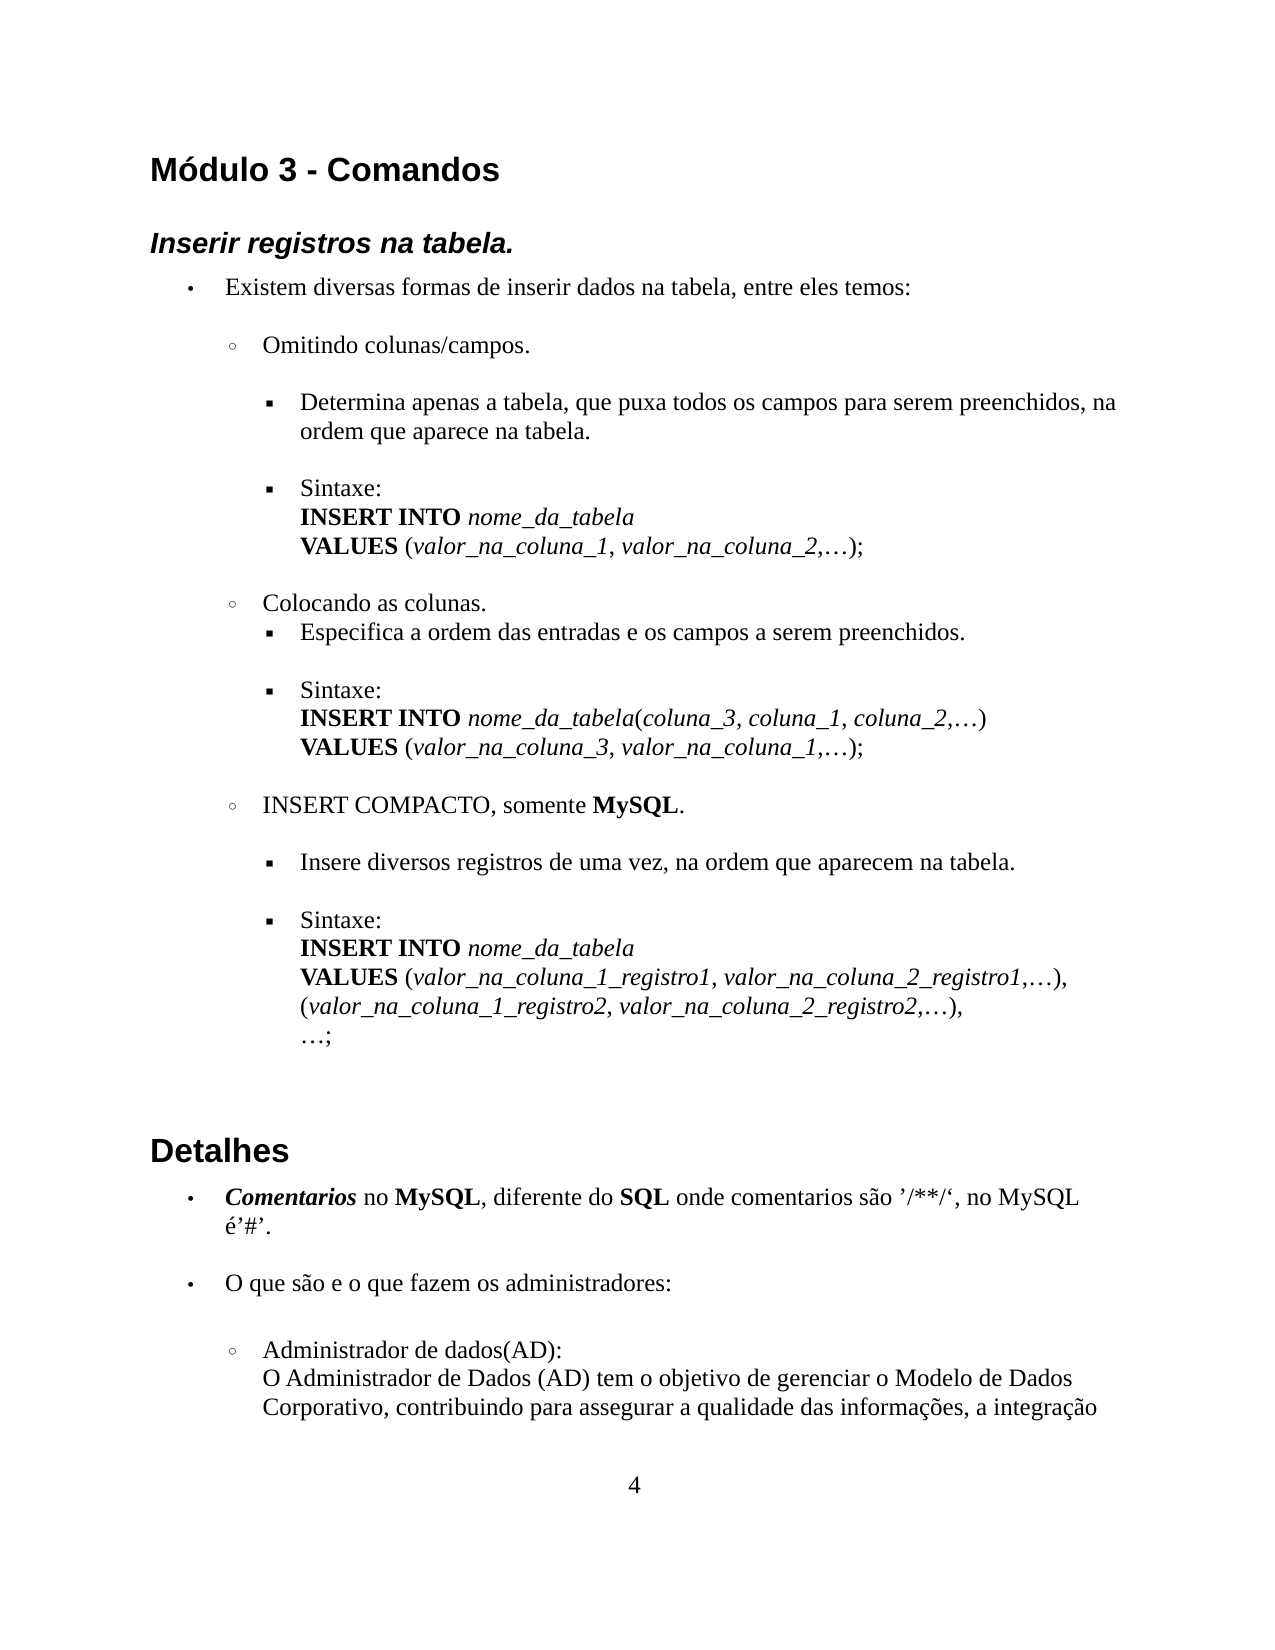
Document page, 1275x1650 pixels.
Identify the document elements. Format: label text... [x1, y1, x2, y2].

subtitle Inserir registros na tabela. [150, 226, 1125, 260]
subtitle Detalhes [150, 1131, 1125, 1169]
list INSERT COMPACTO, somente MySQL. [225, 790, 1125, 847]
list Sintaxe: INSERT INTO nome_da_tabela(coluna_3, coluna_1, coluna_2,…) VALUES (valor_na_coluna_3, valor_na_coluna_1,…); [262, 675, 1125, 790]
subtitle Módulo 3 - Comandos [150, 150, 1125, 189]
list O que são e o que fazem os administradores: [187, 1268, 1125, 1326]
list Omitindo colunas/campos. [225, 330, 1125, 387]
list Comentarios no MySQL, diferente do SQL onde comentarios são ’/**/‘, no MySQL é’#’. [187, 1182, 1125, 1268]
list Insere diversos registros de uma vez, na ordem que aparecem na tabela. [262, 847, 1125, 905]
list Determina apenas a tabela, que puxa todos os campos para serem preenchidos, na ordem que aparece na tabela. [262, 387, 1125, 473]
list Administrador de dados(AD): O Administrador de Dados (AD) tem o objetivo de gerenciar o Modelo de Dados Corporativo, contribuindo para assegurar a qualidade das informações, a integração [225, 1335, 1125, 1421]
list Colocando as colunas. [225, 588, 1125, 617]
list Sintaxe: INSERT INTO nome_da_tabela VALUES (valor_na_coluna_1, valor_na_coluna_2,…); [262, 473, 1125, 588]
list Existem diversas formas de inserir dados na tabela, entre eles temos: [187, 272, 1125, 330]
list Especifica a ordem das entradas e os campos a serem preenchidos. [262, 617, 1125, 675]
list Sintaxe: INSERT INTO nome_da_tabela VALUES (valor_na_coluna_1_registro1, valor_na_coluna_2_registro1,…), (valor_na_coluna_1_registro2, valor_na_coluna_2_registro2,…), …; [262, 905, 1125, 1077]
